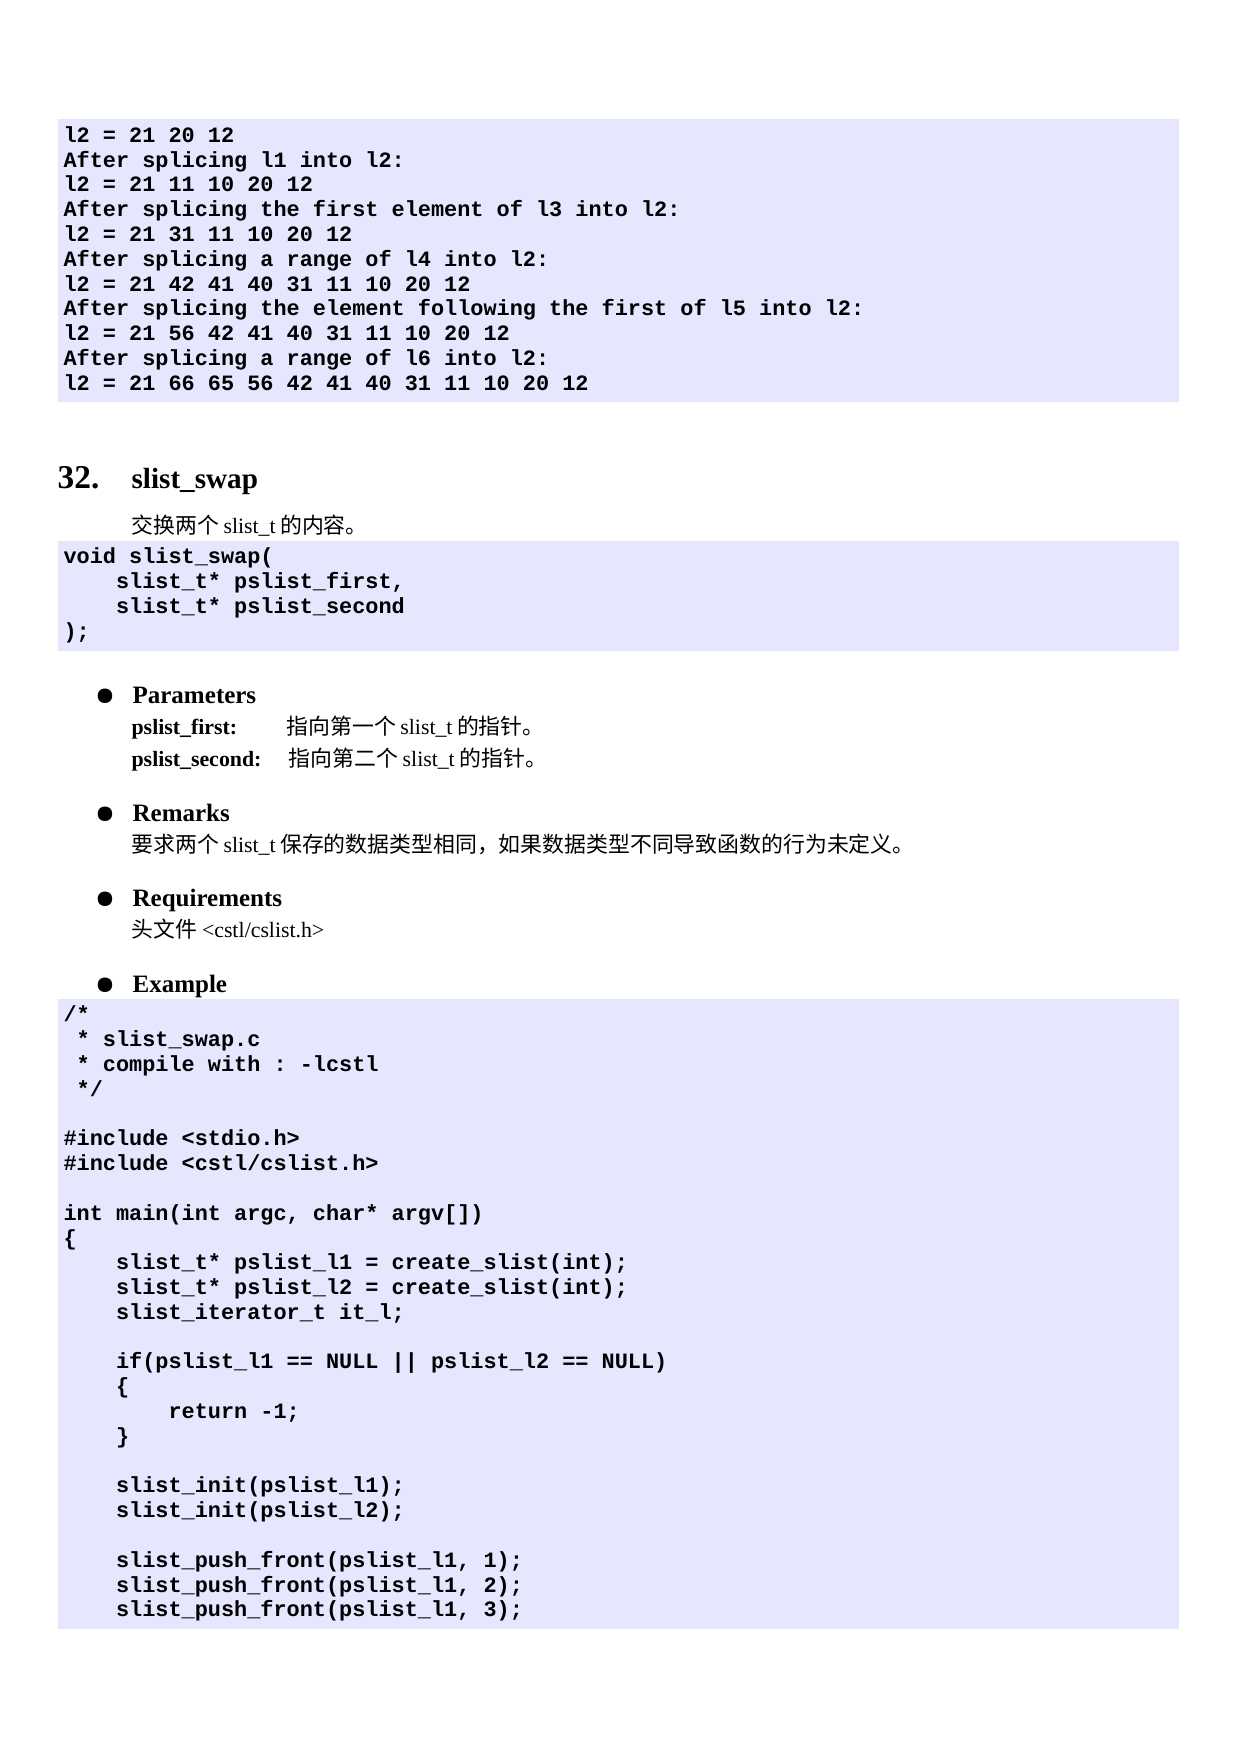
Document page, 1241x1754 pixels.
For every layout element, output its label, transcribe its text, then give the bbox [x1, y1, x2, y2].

list Remarks [95, 798, 1179, 827]
table_header /* * slist_swap.c * compile with : -lcstl */ #include <stdio.h> #include <cstl/cslist.h> int main(int argc, char* argv[]) { slist_t* pslist_l1 = create_slist(int); slist_t* pslist_l2 = create_slist(int); slist_iterator_t it_l; if(pslist_l1 == NULL || pslist_l2 == NULL) { return -1; } slist_init(pslist_l1); slist_init(pslist_l2); slist_push_front(pslist_l1, 1); slist_push_front(pslist_l1, 2); slist_push_front(pslist_l1, 3); [58, 999, 1179, 1629]
text 要求两个slist_t保存的数据类型相同，如果数据类型不同导致函数的行为未定义。 [57, 827, 1179, 858]
subtitle slist_swap [57, 457, 1179, 496]
table_header l2 = 21 20 12 After splicing l1 into l2: l2 = 21 11 10 20 12 After splicing the first element of l3 into l2: l2 = 21 31 11 10 20 12 After splicing a range of l4 into l2: l2 = 21 42 41 40 31 11 10 20 12 After splicing the element following the first of l5 into l2: l2 = 21 56 42 41 40 31 11 10 20 12 After splicing a range of l6 into l2: l2 = 21 66 65 56 42 41 40 31 11 10 20 12 [58, 119, 1179, 402]
table_header void slist_swap( slist_t* pslist_first, slist_t* pslist_second ); [58, 541, 1179, 651]
text 头文件 <cstl/cslist.h> [57, 912, 1179, 944]
text pslist_first: 指向第一个slist_t的指针。 [57, 709, 1179, 741]
list Example [95, 969, 1179, 998]
list Parameters [95, 681, 1179, 709]
list Requirements [95, 883, 1179, 912]
text pslist_second: 指向第二个slist_t的指针。 [57, 741, 1179, 773]
text 交换两个slist_t的内容。 [57, 508, 1179, 540]
